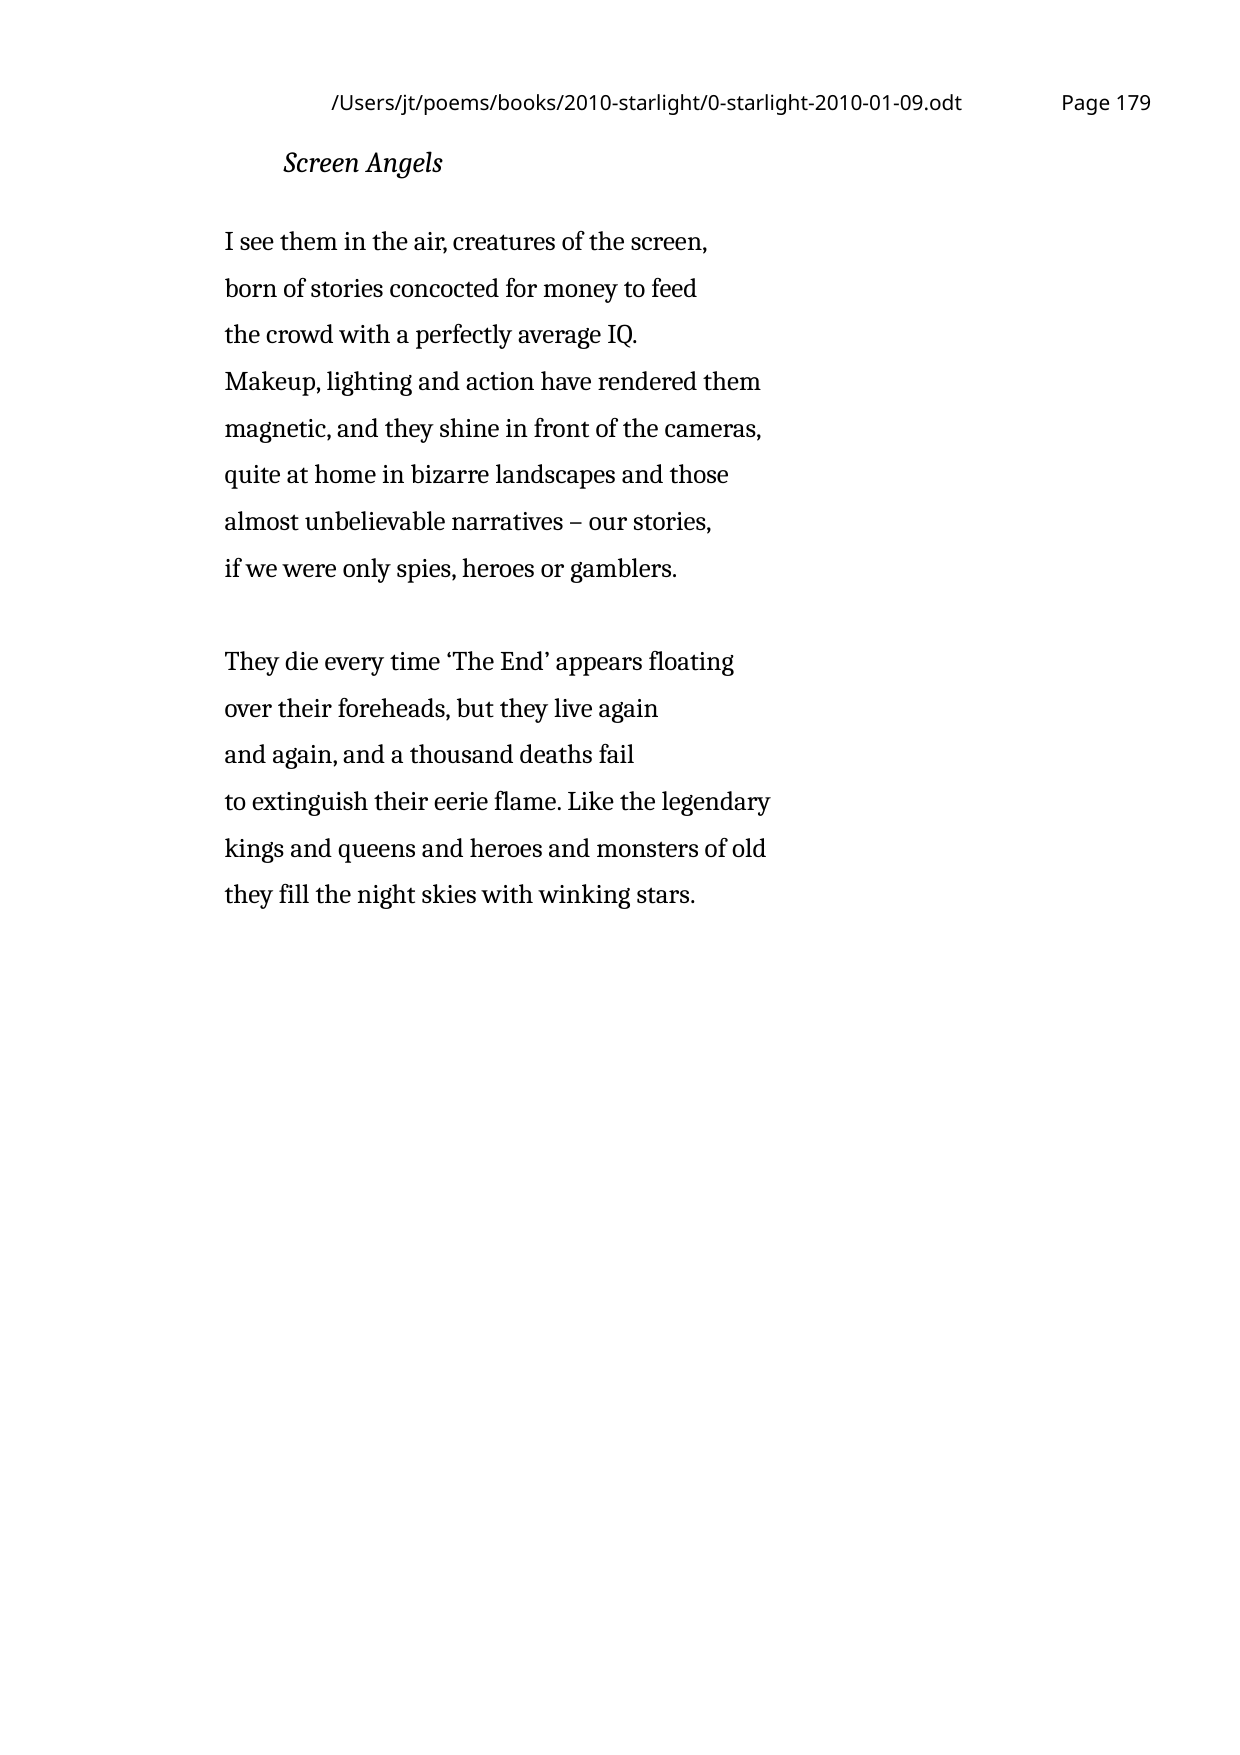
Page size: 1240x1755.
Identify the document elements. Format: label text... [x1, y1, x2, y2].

text over their foreheads, but they live again [224, 693, 1151, 724]
text if we were only spies, heroes or gamblers. [224, 553, 1151, 584]
text and again, and a thousand deaths fail [224, 739, 1151, 771]
text the crowd with a perfectly average IQ. [224, 319, 1151, 351]
text to extinguish their eerie flame. Like the legendary [224, 786, 1151, 817]
text quite at home in bizarre landscapes and those [224, 459, 1151, 491]
text almost unbelievable narratives – our stories, [224, 506, 1151, 537]
text I see them in the air, creatures of the screen, [224, 226, 1151, 257]
text born of stories concocted for money to feed [224, 273, 1151, 304]
text they fill the night skies with winking stars. [224, 879, 1151, 911]
text Makeup, lighting and action have rendered them [224, 366, 1151, 397]
title Screen Angels [283, 146, 1062, 180]
text kings and queens and heroes and monsters of old [224, 833, 1151, 864]
text magnetic, and they shine in front of the cameras, [224, 413, 1151, 444]
text They die every time ‘The End’ appears floating [224, 646, 1151, 677]
